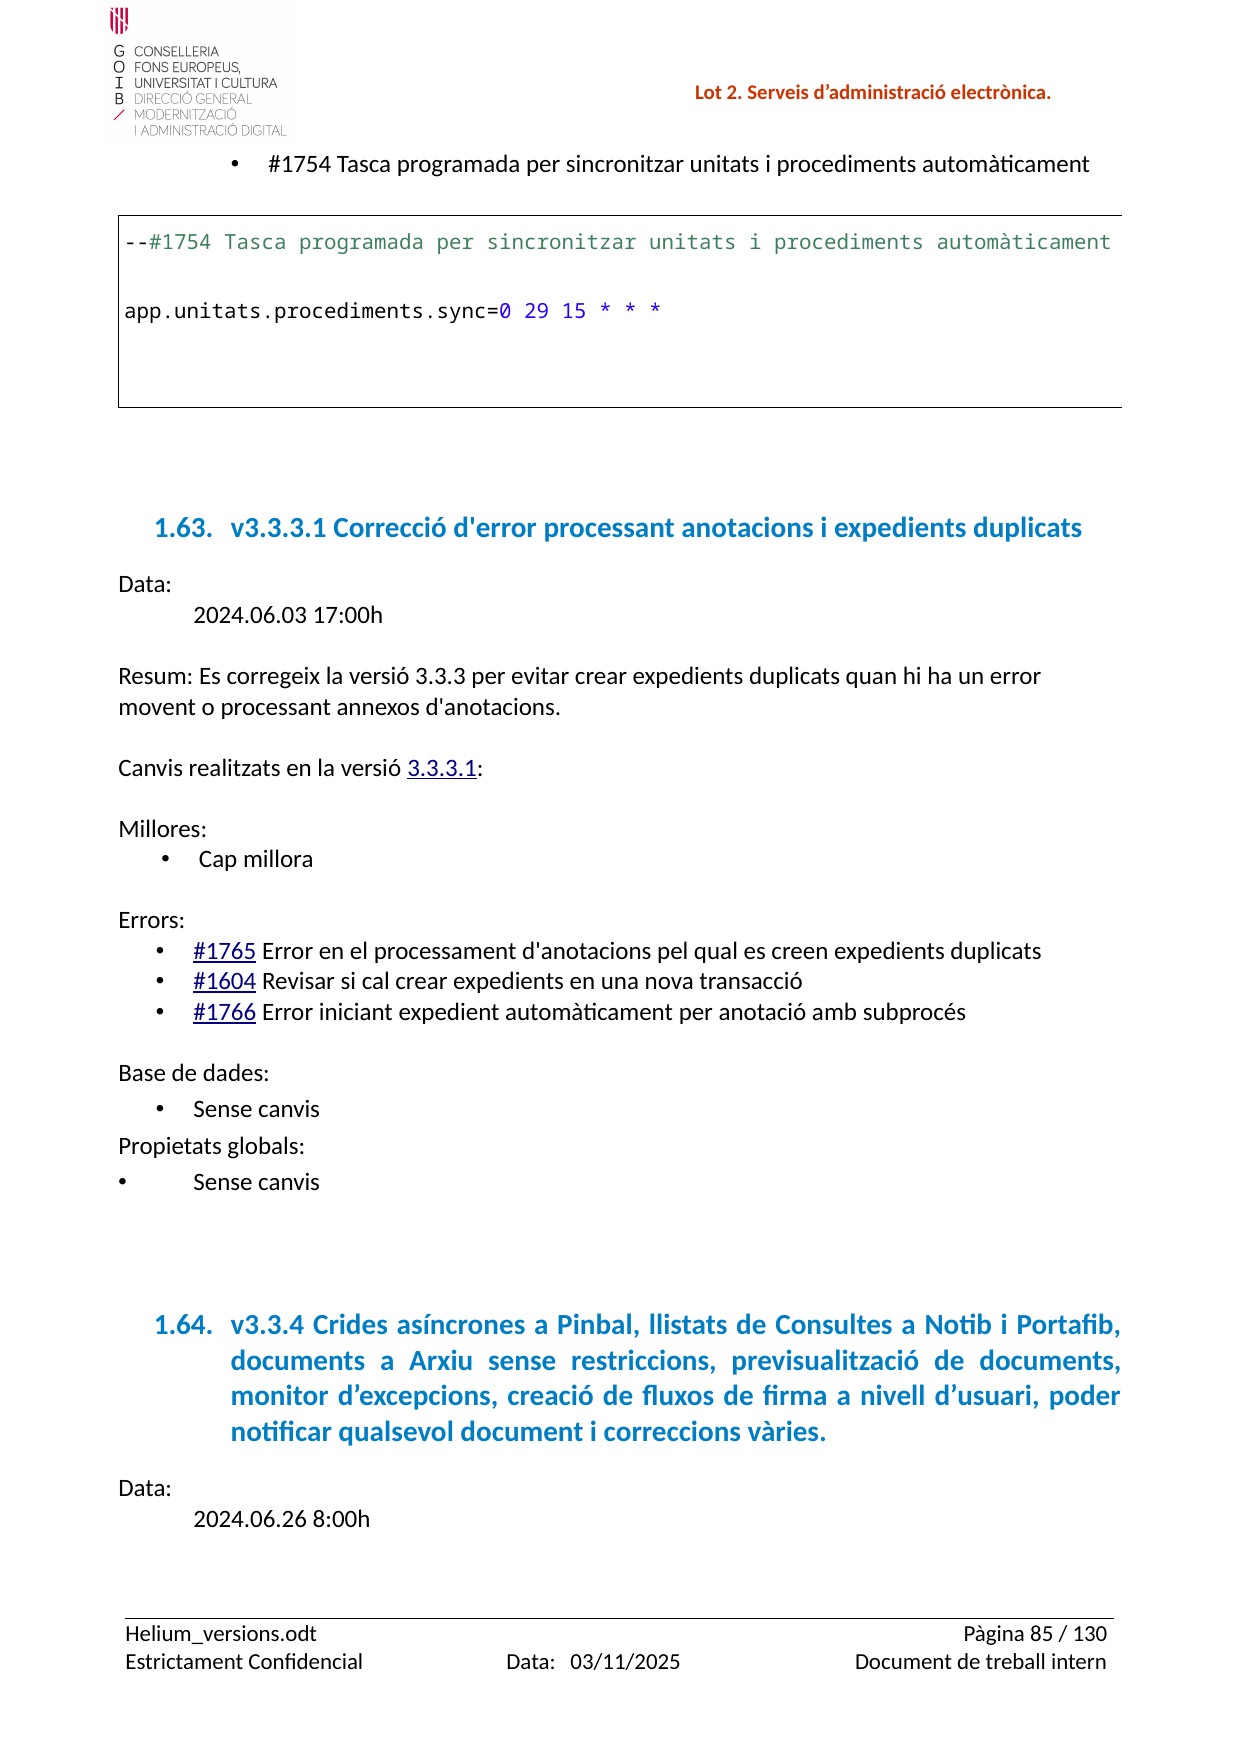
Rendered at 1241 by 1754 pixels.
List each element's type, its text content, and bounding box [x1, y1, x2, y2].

text Canvis realitzats en la versió 3.3.3.1: [118, 752, 1122, 782]
list #1765 Error en el processament d'anotacions pel qual es creen expedients duplicats [156, 935, 1122, 965]
text Base de dades: [118, 1057, 1122, 1087]
text Data: [118, 569, 1122, 599]
picture [100, 0, 297, 144]
list #1604 Revisar si cal crear expedients en una nova transacció [156, 965, 1122, 996]
list Sense canvis [156, 1093, 1122, 1124]
text Errors: [118, 904, 1122, 935]
subtitle v3.3.3.1 Correcció d'error processant anotacions i expedients duplicats [153, 509, 1122, 545]
text Data: [118, 1472, 1122, 1503]
list Sense canvis [118, 1166, 1122, 1197]
text Millores: [118, 813, 1122, 843]
table_header --#1754 Tasca programada per sincronitzar unitats i procediments automàticament app.unitats.procediments.sync=0 29 15 * * * [119, 216, 1122, 407]
list Cap millora [161, 843, 1122, 874]
text Resum: Es corregeix la versió 3.3.3 per evitar crear expedients duplicats quan hi ha un error movent o processant annexos d'anotacions. [118, 660, 1122, 721]
text 2024.06.03 17:00h [118, 599, 1122, 630]
list #1754 Tasca programada per sincronitzar unitats i procediments automàticament [231, 148, 1122, 178]
list #1766 Error iniciant expedient automàticament per anotació amb subprocés [156, 996, 1122, 1026]
text Propietats globals: [118, 1130, 1122, 1160]
subtitle v3.3.4 Crides asíncrones a Pinbal, llistats de Consultes a Notib i Portafib, documents a Arxiu sense restriccions, previsualització de documents, monitor d’excepcions, creació de fluxos de firma a nivell d’usuari, poder notificar qualsevol document i correccions vàries. [153, 1306, 1122, 1449]
text 2024.06.26 8:00h [118, 1503, 1122, 1533]
